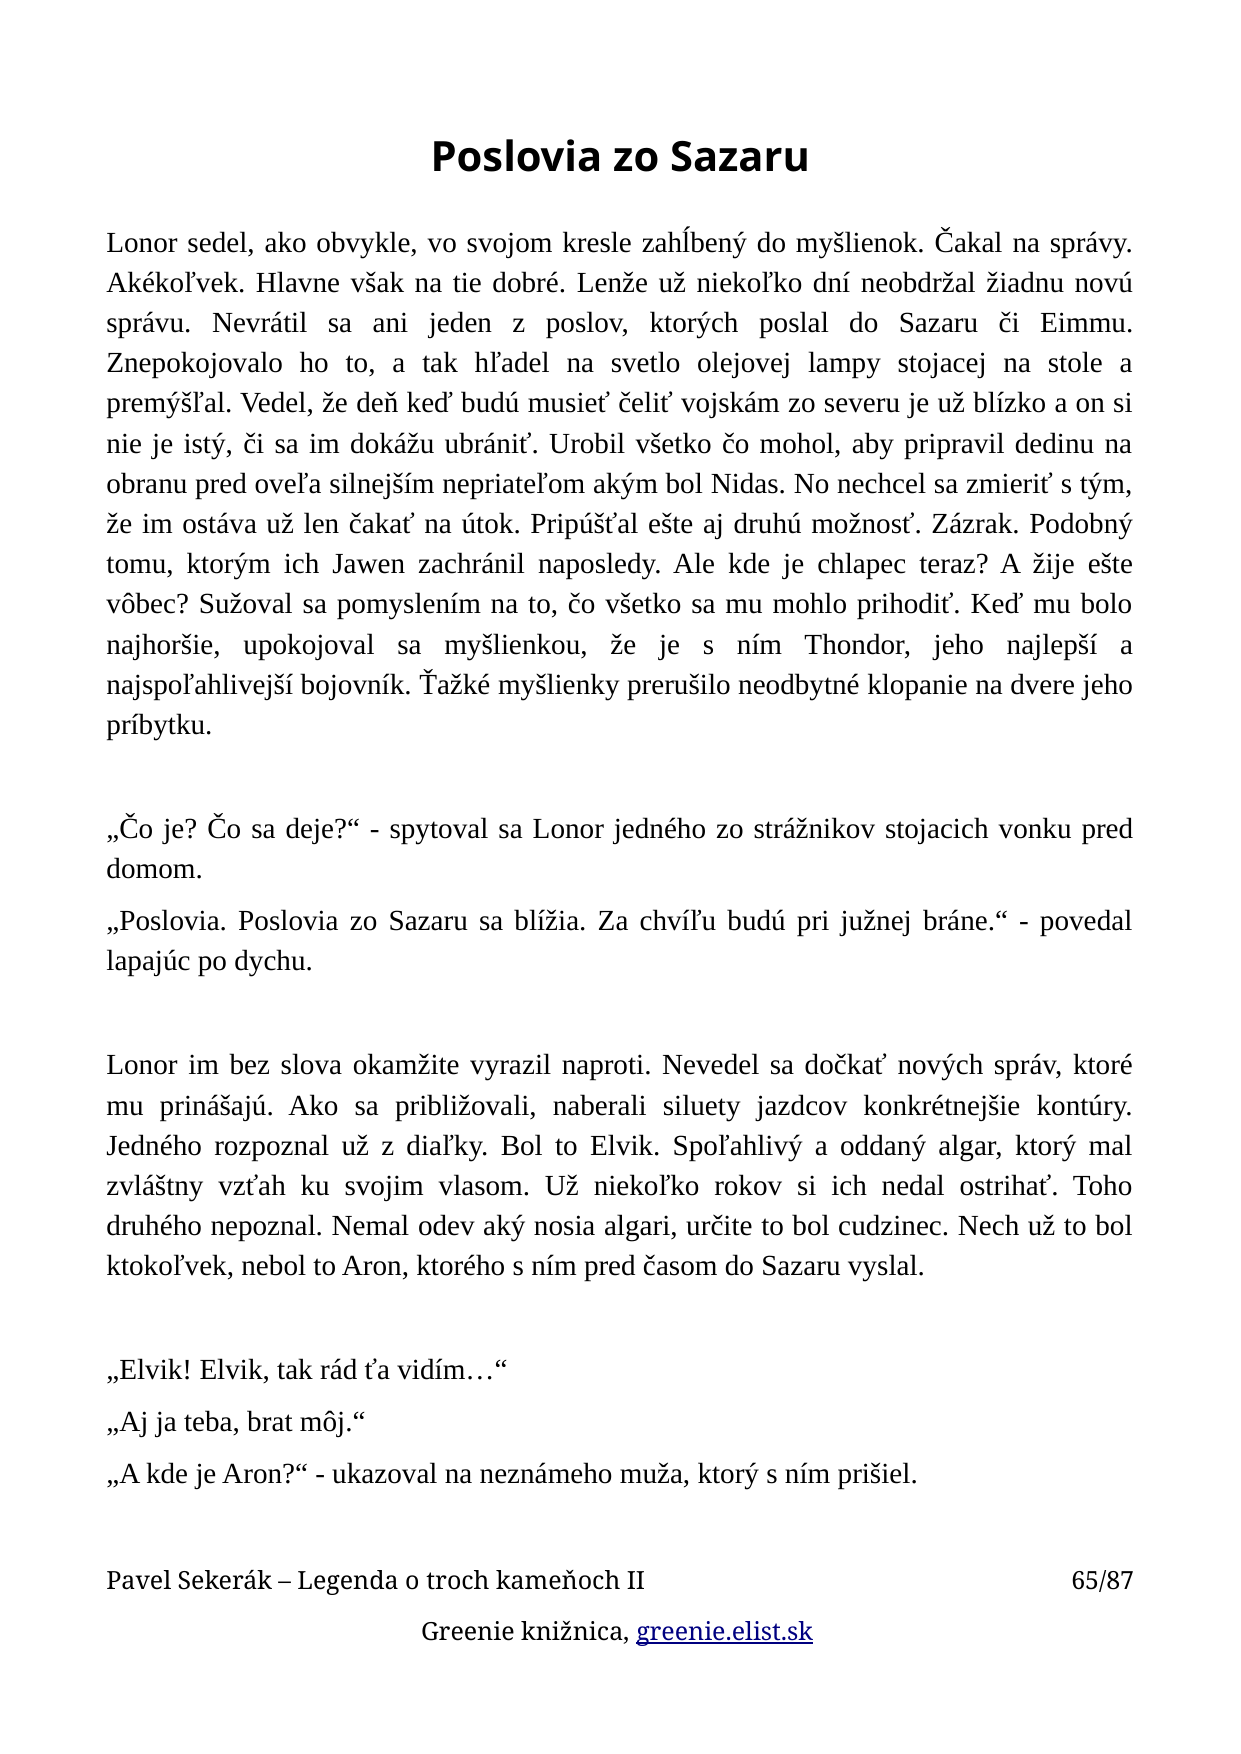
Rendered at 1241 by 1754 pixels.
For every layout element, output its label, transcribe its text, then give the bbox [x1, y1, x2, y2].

text „A kde je Aron?“ - ukazoval na neznámeho muža, ktorý s ním prišiel. [106, 1456, 1134, 1490]
text Lonor sedel, ako obvykle, vo svojom kresle zahĺbený do myšlienok. Čakal na správy. Akékoľvek. Hlavne však na tie dobré. Lenže už niekoľko dní neobdržal žiadnu novú správu. Nevrátil sa ani jeden z poslov, ktorých poslal do Sazaru či Eimmu. Znepokojovalo ho to, a tak hľadel na svetlo olejovej lampy stojacej na stole a premýšľal. Vedel, že deň keď budú musieť čeliť vojskám zo severu je už blízko a on si nie je istý, či sa im dokážu ubrániť. Urobil všetko čo mohol, aby pripravil dedinu na obranu pred oveľa silnejším nepriateľom akým bol Nidas. No nechcel sa zmieriť s tým, že im ostáva už len čakať na útok. Pripúšťal ešte aj druhú možnosť. Zázrak. Podobný tomu, ktorým ich Jawen zachránil naposledy. Ale kde je chlapec teraz? A žije ešte vôbec? Sužoval sa pomyslením na to, čo všetko sa mu mohlo prihodiť. Keď mu bolo najhoršie, upokojoval sa myšlienkou, že je s ním Thondor, jeho najlepší a najspoľahlivejší bojovník. Ťažké myšlienky prerušilo neodbytné klopanie na dvere jeho príbytku. [106, 225, 1134, 741]
text Lonor im bez slova okamžite vyrazil naproti. Nevedel sa dočkať nových správ, ktoré mu prinášajú. Ako sa približovali, naberali siluety jazdcov konkrétnejšie kontúry. Jedného rozpoznal už z diaľky. Bol to Elvik. Spoľahlivý a oddaný algar, ktorý mal zvláštny vzťah ku svojim vlasom. Už niekoľko rokov si ich nedal ostrihať. Toho druhého nepoznal. Nemal odev aký nosia algari, určite to bol cudzinec. Nech už to bol ktokoľvek, nebol to Aron, ktorého s ním pred časom do Sazaru vyslal. [106, 1047, 1134, 1282]
text „Aj ja teba, brat môj.“ [106, 1404, 1134, 1438]
subtitle Poslovia zo Sazaru [106, 127, 1134, 184]
text „Poslovia. Poslovia zo Sazaru sa blížia. Za chvíľu budú pri južnej bráne.“ - povedal lapajúc po dychu. [106, 903, 1134, 977]
text „Čo je? Čo sa deje?“ - spytoval sa Lonor jedného zo strážnikov stojacich vonku pred domom. [106, 811, 1134, 885]
text „Elvik! Elvik, tak rád ťa vidím…“ [106, 1352, 1134, 1386]
